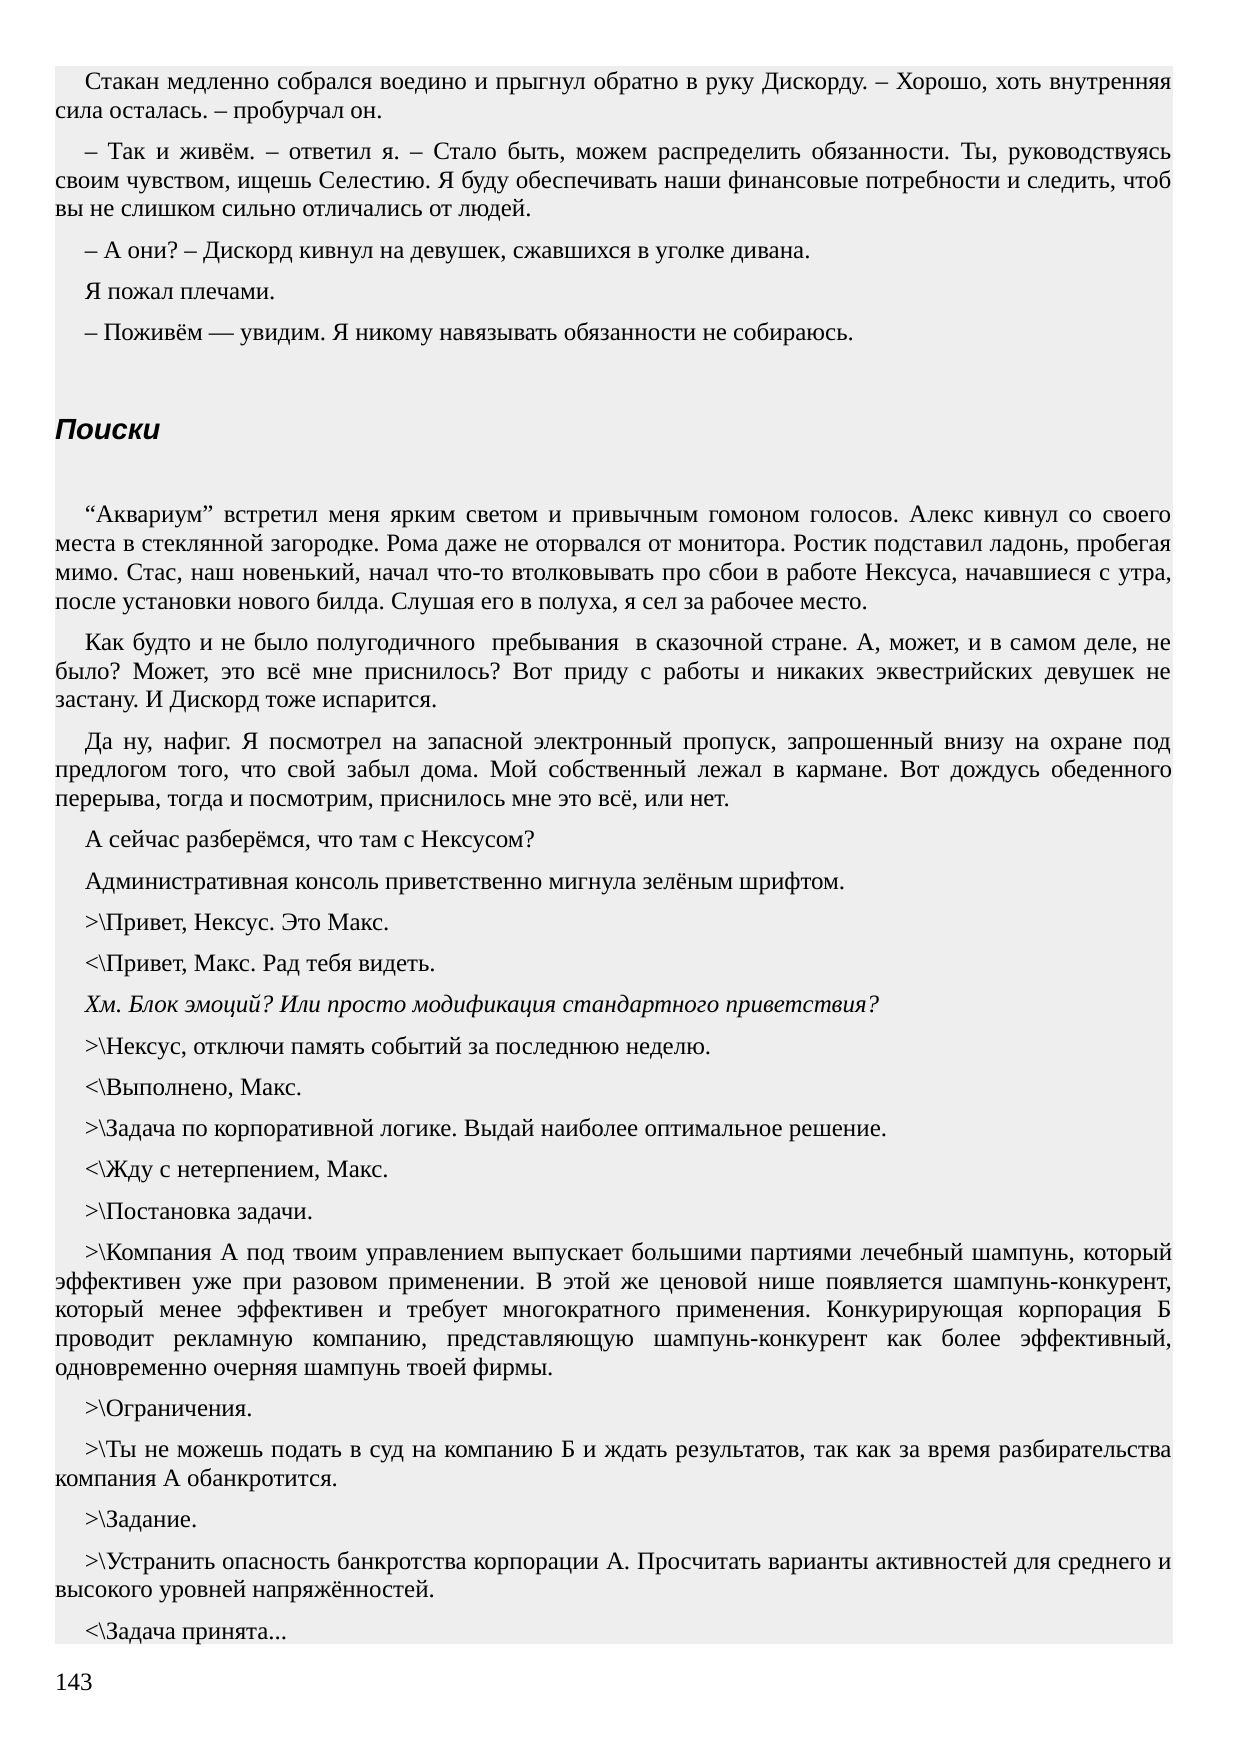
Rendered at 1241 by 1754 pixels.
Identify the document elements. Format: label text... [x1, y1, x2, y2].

text – А они? – Дискорд кивнул на девушек, сжавшихся в уголке дивана. [55, 235, 1173, 263]
text Как будто и не было полугодичного пребывания в сказочной стране. А, может, и в самом деле, не было? Может, это всё мне приснилось? Вот приду с работы и никаких эквестрийских девушек не застану. И Дискорд тоже испарится. [55, 627, 1173, 713]
text – Так и живём. – ответил я. – Стало быть, можем распределить обязанности. Ты, руководствуясь своим чувством, ищешь Селестию. Я буду обеспечивать наши финансовые потребности и следить, чтоб вы не слишком сильно отличались от людей. [55, 136, 1173, 222]
text “Аквариум” встретил меня ярким светом и привычным гомоном голосов. Алекс кивнул со своего места в стеклянной загородке. Рома даже не оторвался от монитора. Ростик подставил ладонь, пробегая мимо. Стас, наш новенький, начал что-то втолковывать про сбои в работе Нексуса, начавшиеся с утра, после установки нового билда. Слушая его в полуха, я сел за рабочее место. [55, 499, 1173, 614]
text >\Задача по корпоративной логике. Выдай наиболее оптимальное решение. [55, 1113, 1173, 1142]
text <\Привет, Макс. Рад тебя видеть. [55, 948, 1173, 977]
text >\Постановка задачи. [55, 1196, 1173, 1224]
text <\Задача принята... [55, 1616, 1173, 1644]
text >\Привет, Нексус. Это Макс. [55, 907, 1173, 936]
text Стакан медленно собрался воедино и прыгнул обратно в руку Дискорду. – Хорошо, хоть внутренняя сила осталась. – пробурчал он. [55, 66, 1173, 123]
text <\Жду с нетерпением, Макс. [55, 1154, 1173, 1183]
text Я пожал плечами. [55, 276, 1173, 305]
text >\Устранить опасность банкротства корпорации А. Просчитать варианты активностей для среднего и высокого уровней напряжённостей. [55, 1546, 1173, 1603]
text >\Ты не можешь подать в суд на компанию Б и ждать результатов, так как за время разбирательства компания А обанкротится. [55, 1434, 1173, 1492]
text >\Нексус, отключи память событий за последнюю неделю. [55, 1031, 1173, 1059]
subtitle Поиски [55, 412, 1173, 446]
text Хм. Блок эмоций? Или просто модификация стандартного приветствия? [55, 989, 1173, 1018]
text Административная консоль приветственно мигнула зелёным шрифтом. [55, 866, 1173, 894]
text >\Компания А под твоим управлением выпускает большими партиями лечебный шампунь, который эффективен уже при разовом применении. В этой же ценовой нише появляется шампунь-конкурент, который менее эффективен и требует многократного применения. Конкурирующая корпорация Б проводит рекламную компанию, представляющую шампунь-конкурент как более эффективный, одновременно очерняя шампунь твоей фирмы. [55, 1237, 1173, 1381]
text <\Выполнено, Макс. [55, 1072, 1173, 1101]
text – Поживём — увидим. Я никому навязывать обязанности не собираюсь. [55, 317, 1173, 346]
text >\Ограничения. [55, 1393, 1173, 1422]
text А сейчас разберёмся, что там с Нексусом? [55, 824, 1173, 853]
text >\Задание. [55, 1504, 1173, 1533]
text Да ну, нафиг. Я посмотрел на запасной электронный пропуск, запрошенный внизу на охране под предлогом того, что свой забыл дома. Мой собственный лежал в кармане. Вот дождусь обеденного перерыва, тогда и посмотрим, приснилось мне это всё, или нет. [55, 726, 1173, 812]
